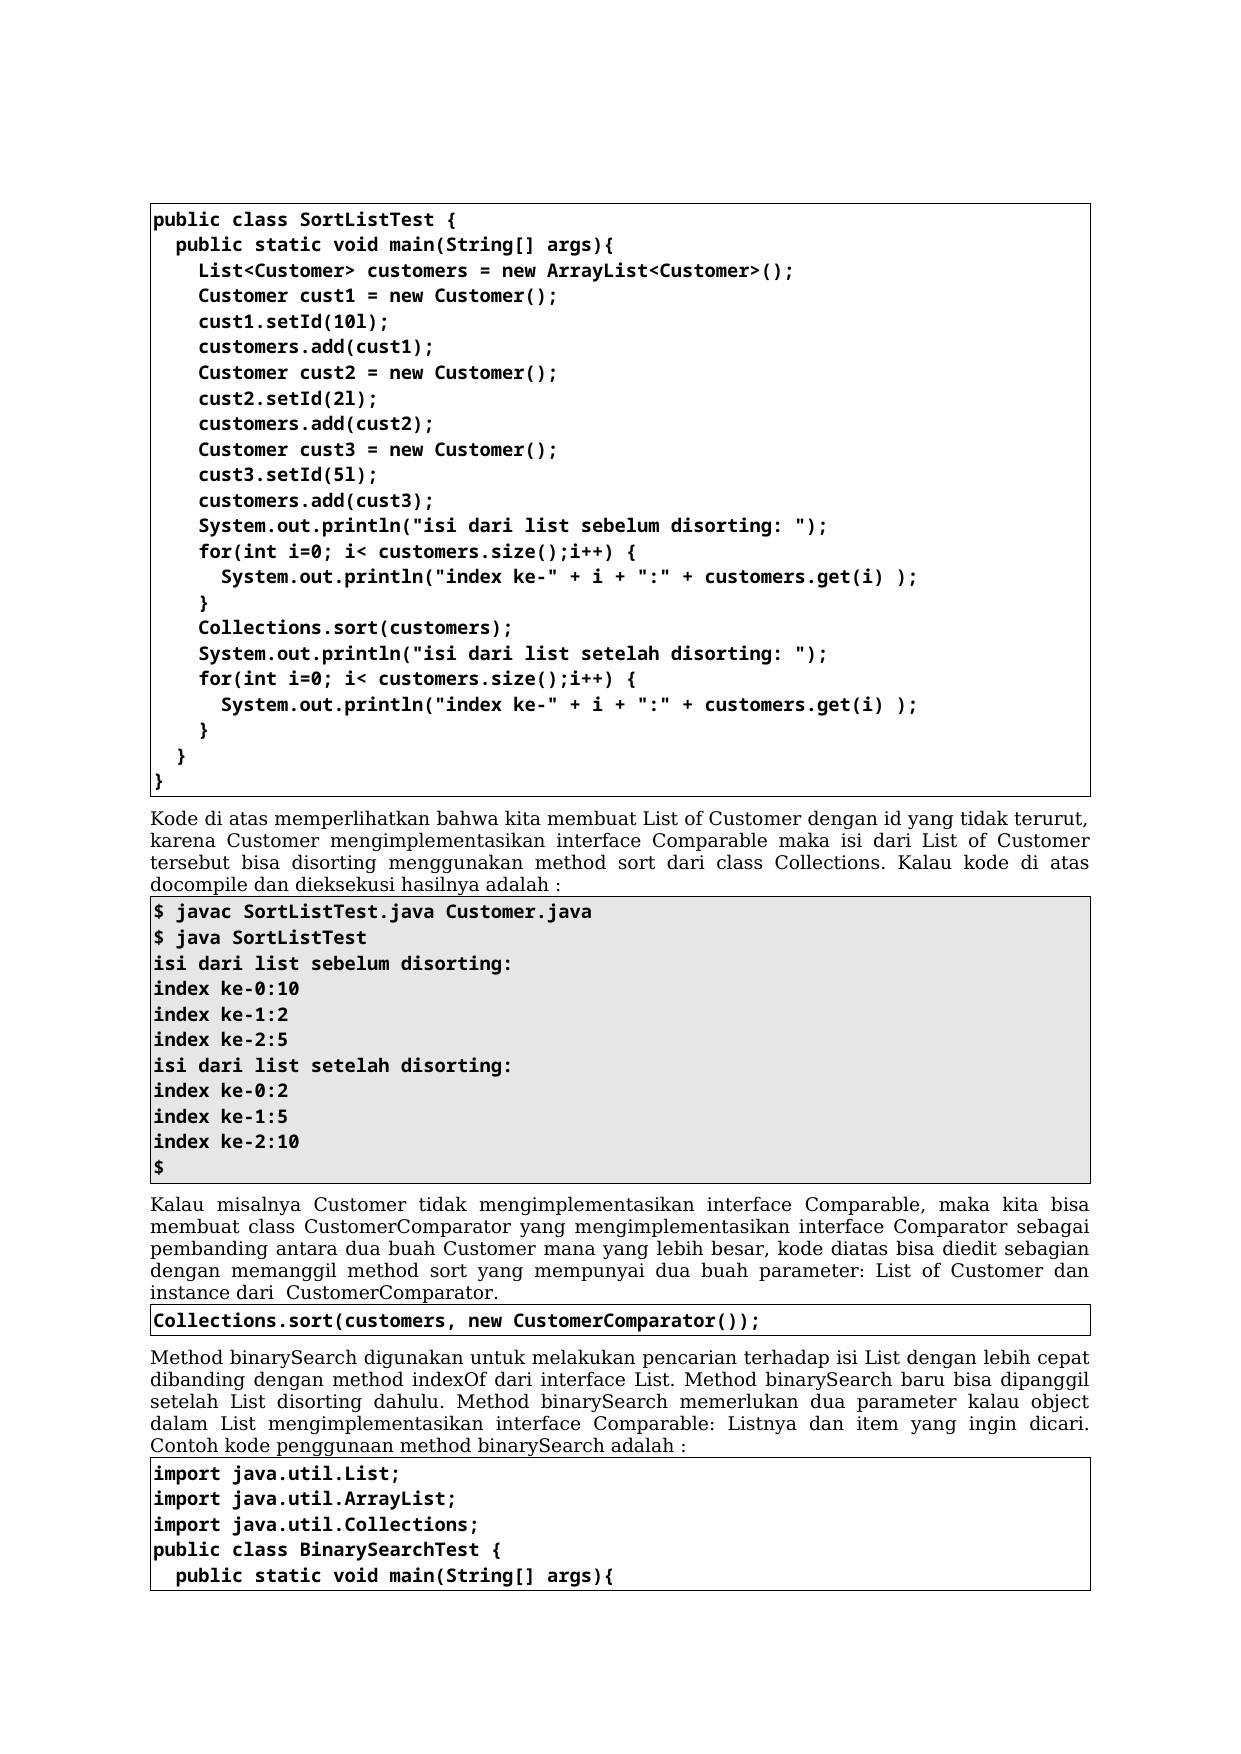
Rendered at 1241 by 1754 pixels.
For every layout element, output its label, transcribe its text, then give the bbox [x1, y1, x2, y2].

text Kode di atas memperlihatkan bahwa kita membuat List of Customer dengan id yang tidak terurut, karena Customer mengimplementasikan interface Comparable maka isi dari List of Customer tersebut bisa disorting menggunakan method sort dari class Collections. Kalau kode di atas docompile dan dieksekusi hasilnya adalah : [150, 808, 1091, 896]
text public static void main(String[] args){ [151, 1559, 1090, 1590]
text $ [151, 1151, 1090, 1183]
text for(int i=0; i< customers.size();i++) { [151, 662, 1090, 688]
text isi dari list sebelum disorting: [151, 947, 1090, 972]
text index ke-0:10 [151, 972, 1090, 998]
text $ java SortListTest [151, 921, 1090, 947]
text $ javac SortListTest.java Customer.java [151, 897, 1090, 921]
text index ke-1:5 [151, 1100, 1090, 1125]
text cust2.setId(2l); [151, 382, 1090, 407]
text System.out.println("isi dari list sebelum disorting: "); [151, 509, 1090, 535]
text Method binarySearch digunakan untuk melakukan pencarian terhadap isi List dengan lebih cepat dibanding dengan method indexOf dari interface List. Method binarySearch baru bisa dipanggil setelah List disorting dahulu. Method binarySearch memerlukan dua parameter kalau object dalam List mengimplementasikan interface Comparable: Listnya dan item yang ingin dicari. Contoh kode penggunaan method binarySearch adalah : [150, 1347, 1091, 1457]
text } [151, 586, 1090, 611]
text public class BinarySearchTest { [151, 1533, 1090, 1559]
text List<Customer> customers = new ArrayList<Customer>(); [151, 254, 1090, 280]
text import java.util.ArrayList; [151, 1482, 1090, 1508]
text } [151, 739, 1090, 764]
text customers.add(cust1); [151, 331, 1090, 356]
text index ke-0:2 [151, 1074, 1090, 1100]
text System.out.println("isi dari list setelah disorting: "); [151, 637, 1090, 662]
text System.out.println("index ke-" + i + ":" + customers.get(i) ); [151, 560, 1090, 586]
text customers.add(cust3); [151, 484, 1090, 509]
text public class SortListTest { [151, 204, 1090, 229]
text isi dari list setelah disorting: [151, 1049, 1090, 1074]
text index ke-1:2 [151, 998, 1090, 1023]
text } [151, 764, 1090, 796]
text Customer cust3 = new Customer(); [151, 433, 1090, 458]
text public static void main(String[] args){ [151, 229, 1090, 254]
text index ke-2:5 [151, 1023, 1090, 1049]
text index ke-2:10 [151, 1125, 1090, 1151]
text for(int i=0; i< customers.size();i++) { [151, 535, 1090, 560]
text System.out.println("index ke-" + i + ":" + customers.get(i) ); [151, 688, 1090, 713]
text import java.util.List; [151, 1458, 1090, 1482]
text Kalau misalnya Customer tidak mengimplementasikan interface Comparable, maka kita bisa membuat class CustomerComparator yang mengimplementasikan interface Comparator sebagai pembanding antara dua buah Customer mana yang lebih besar, kode diatas bisa diedit sebagian dengan memanggil method sort yang mempunyai dua buah parameter: List of Customer dan instance dari CustomerComparator. [150, 1194, 1091, 1304]
text Customer cust1 = new Customer(); [151, 280, 1090, 305]
text Collections.sort(customers, new CustomerComparator()); [151, 1305, 1090, 1335]
text cust1.setId(10l); [151, 305, 1090, 331]
text cust3.setId(5l); [151, 458, 1090, 484]
text import java.util.Collections; [151, 1508, 1090, 1533]
text customers.add(cust2); [151, 407, 1090, 433]
text Collections.sort(customers); [151, 611, 1090, 637]
text } [151, 713, 1090, 739]
text Customer cust2 = new Customer(); [151, 356, 1090, 382]
